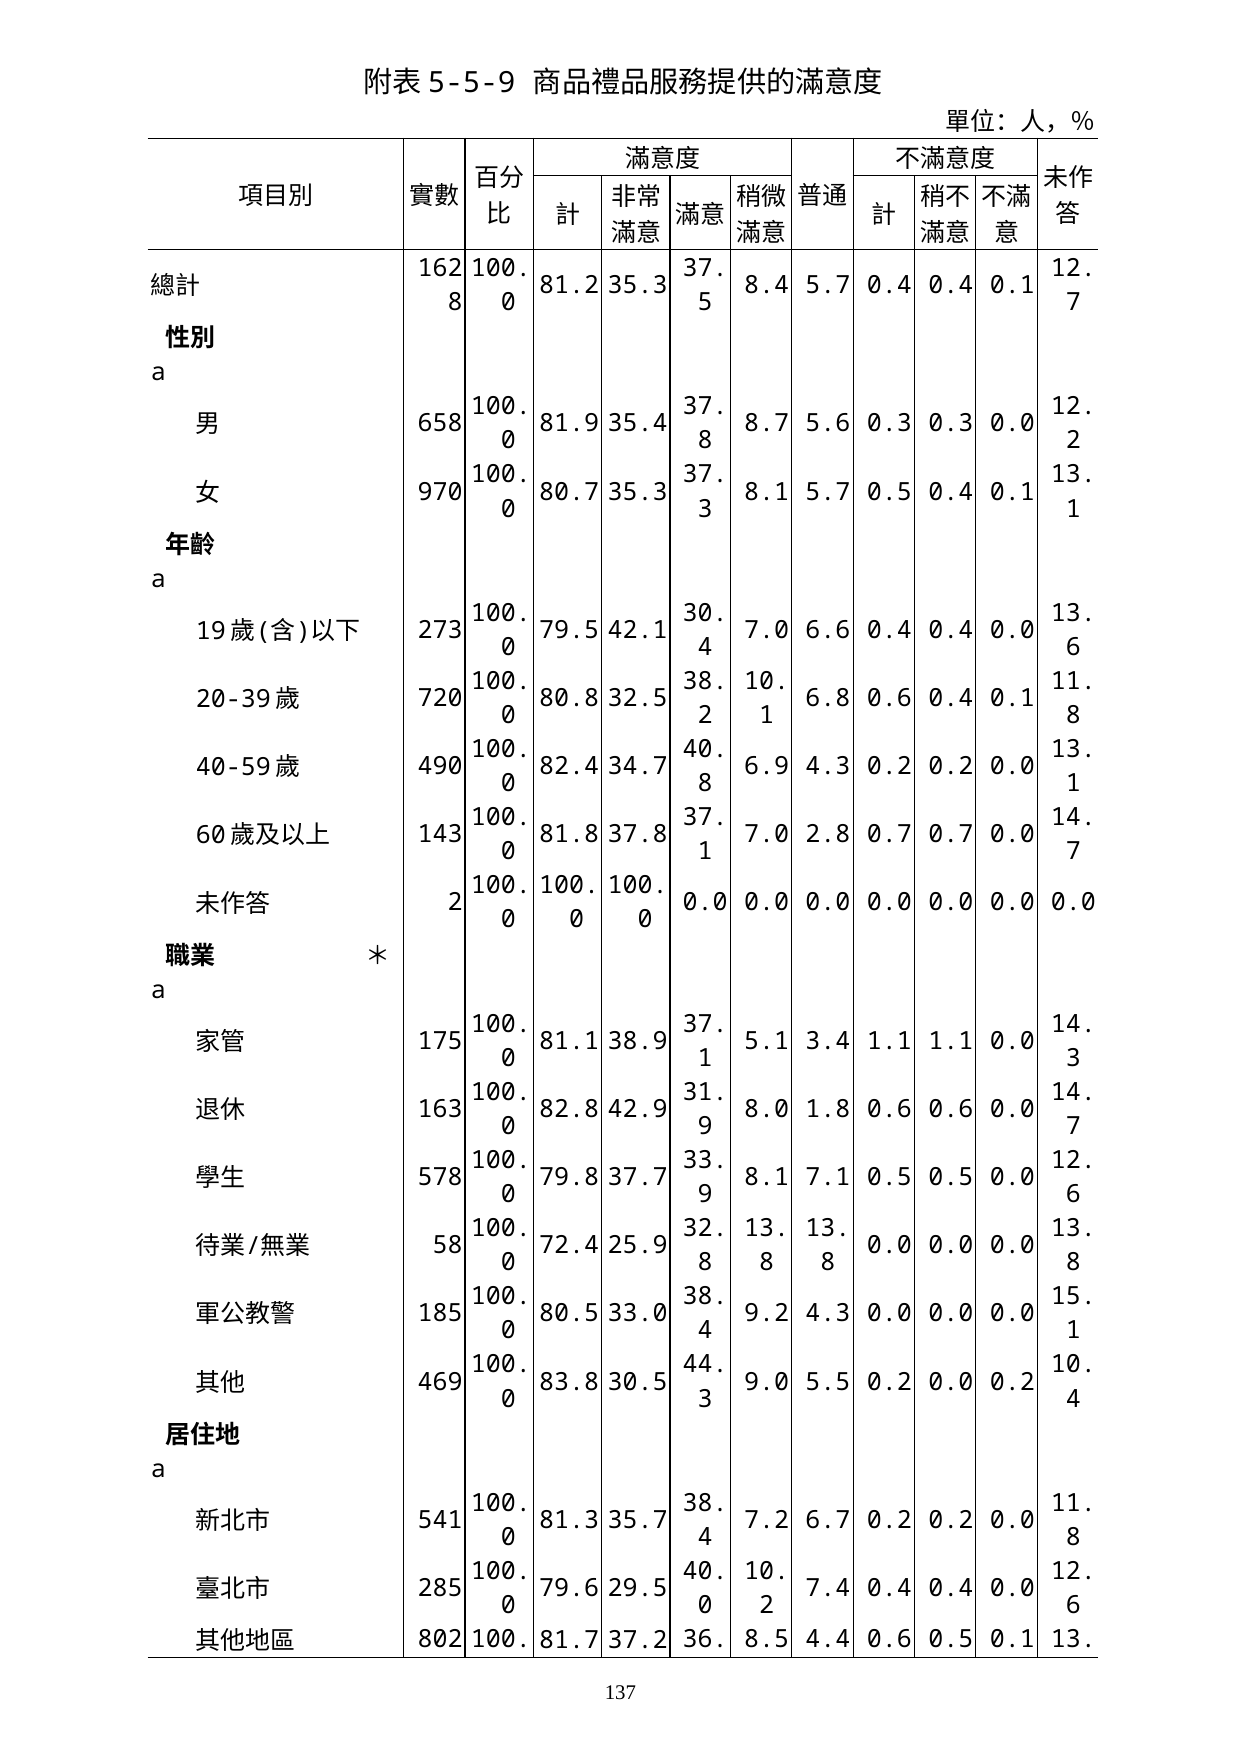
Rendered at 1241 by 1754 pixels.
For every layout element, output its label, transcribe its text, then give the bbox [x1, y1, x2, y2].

table_cell [915, 1414, 975, 1484]
table_cell [534, 524, 601, 594]
table_cell 0.4 [854, 1553, 914, 1621]
table_cell 0.3 [915, 388, 975, 456]
table_cell 100.0 [466, 1485, 533, 1553]
table_cell [792, 318, 853, 388]
table_cell 81.2 [534, 250, 601, 318]
table_cell [976, 1414, 1037, 1484]
table_cell 性別 a [148, 318, 403, 388]
table_cell 6.7 [792, 1485, 853, 1553]
table_cell 60歲及以上 [148, 799, 403, 867]
table_cell 0.6 [915, 1074, 975, 1142]
table_cell 37.2 [602, 1621, 669, 1657]
table_cell 35.4 [602, 388, 669, 456]
table_cell 14.7 [1038, 1074, 1098, 1142]
table_cell 0.0 [915, 1346, 975, 1414]
table_cell 0.7 [915, 799, 975, 867]
table_cell 9.2 [731, 1278, 791, 1346]
table_cell [466, 318, 533, 388]
table_cell 0.4 [915, 663, 975, 731]
table_cell 2 [404, 867, 464, 935]
table_cell [1038, 935, 1098, 1006]
table_cell 12.6 [1038, 1553, 1098, 1621]
table_cell 0.1 [976, 1621, 1037, 1657]
table_cell [915, 935, 975, 1006]
table_cell 單位：人，％ [148, 101, 1098, 138]
table_cell 40-59歲 [148, 731, 403, 799]
table_cell 81.1 [534, 1006, 601, 1074]
table_cell 7.1 [792, 1142, 853, 1210]
table_cell 720 [404, 663, 464, 731]
table_cell 285 [404, 1553, 464, 1621]
table_cell 0.0 [976, 1210, 1037, 1278]
table_cell 100.0 [466, 867, 533, 935]
table_cell 38.4 [671, 1485, 730, 1553]
table_cell 13.1 [1038, 456, 1098, 524]
table_cell 0.0 [1038, 867, 1098, 935]
table_cell 0.3 [854, 388, 914, 456]
table_cell 0.0 [976, 731, 1037, 799]
table_cell 0.0 [731, 867, 791, 935]
table_cell 8.4 [731, 250, 791, 318]
table_cell 8.5 [731, 1621, 791, 1657]
table_cell [1038, 1414, 1098, 1484]
table_cell 未作答 [1038, 139, 1098, 248]
table_cell [602, 524, 669, 594]
table_cell 0.0 [854, 867, 914, 935]
table_cell [671, 935, 730, 1006]
table_cell 12.6 [1038, 1142, 1098, 1210]
table_cell 490 [404, 731, 464, 799]
table_cell 81.7 [534, 1621, 601, 1657]
table_cell 37.7 [602, 1142, 669, 1210]
table_cell 42.1 [602, 595, 669, 663]
table_cell 年齡 a [148, 524, 403, 594]
table_cell 5.1 [731, 1006, 791, 1074]
table_cell 42.9 [602, 1074, 669, 1142]
table_cell 5.7 [792, 250, 853, 318]
table_cell [1038, 318, 1098, 388]
table_cell 1.1 [854, 1006, 914, 1074]
table_cell 0.4 [854, 595, 914, 663]
table_cell [731, 318, 791, 388]
table_cell 80.5 [534, 1278, 601, 1346]
table_cell [466, 524, 533, 594]
table_cell 7.0 [731, 799, 791, 867]
table_cell 0.0 [976, 1006, 1037, 1074]
table_cell [854, 318, 914, 388]
table_cell 13.8 [1038, 1210, 1098, 1278]
table_cell 11.8 [1038, 663, 1098, 731]
table_cell 0.2 [915, 731, 975, 799]
table_cell 35.7 [602, 1485, 669, 1553]
table_cell 臺北市 [148, 1553, 403, 1621]
table_cell 25.9 [602, 1210, 669, 1278]
table_cell 6.8 [792, 663, 853, 731]
table_cell 100.0 [466, 799, 533, 867]
table_cell 0.4 [854, 250, 914, 318]
table_cell [976, 935, 1037, 1006]
table_cell 100.0 [534, 867, 601, 935]
table_cell 32.5 [602, 663, 669, 731]
table_cell 1.8 [792, 1074, 853, 1142]
table_cell [854, 1414, 914, 1484]
table_cell [602, 1414, 669, 1484]
table_cell 5.7 [792, 456, 853, 524]
table_cell 100.0 [466, 456, 533, 524]
table_cell 0.0 [976, 867, 1037, 935]
table_cell 0.6 [854, 663, 914, 731]
table_cell 19歲(含)以下 [148, 595, 403, 663]
table_cell [404, 524, 464, 594]
table_cell 163 [404, 1074, 464, 1142]
table_cell 81.8 [534, 799, 601, 867]
table_cell 稍微滿意 [731, 176, 791, 248]
table_cell 滿意度 [534, 139, 791, 175]
table_cell 469 [404, 1346, 464, 1414]
table_cell 新北市 [148, 1485, 403, 1553]
table_cell 185 [404, 1278, 464, 1346]
table_cell 7.4 [792, 1553, 853, 1621]
table_cell 100.0 [466, 250, 533, 318]
table_cell 項目別 [148, 139, 403, 248]
table_cell 待業/無業 [148, 1210, 403, 1278]
table_cell 0.5 [854, 456, 914, 524]
table_cell 學生 [148, 1142, 403, 1210]
table_cell [731, 935, 791, 1006]
table_cell 5.6 [792, 388, 853, 456]
table_cell 1628 [404, 250, 464, 318]
table_cell 0.2 [976, 1346, 1037, 1414]
table_cell 100.0 [466, 1006, 533, 1074]
table_cell 100. [466, 1621, 533, 1657]
table_cell 其他地區 [148, 1621, 403, 1657]
table_cell 稍不滿意 [915, 176, 975, 248]
table_cell 0.6 [854, 1074, 914, 1142]
table_cell [671, 1414, 730, 1484]
table_cell 100.0 [466, 1346, 533, 1414]
table_cell 0.4 [915, 250, 975, 318]
table_cell [404, 1414, 464, 1484]
table_cell 40.8 [671, 731, 730, 799]
table_cell 不滿意 [976, 176, 1037, 248]
table_cell 36. [671, 1621, 730, 1657]
table_cell 滿意 [671, 176, 730, 248]
table_cell 0.0 [671, 867, 730, 935]
table_cell 80.8 [534, 663, 601, 731]
table_cell 0.1 [976, 250, 1037, 318]
table_cell 0.0 [976, 388, 1037, 456]
table_cell 37.1 [671, 799, 730, 867]
table_cell 35.3 [602, 456, 669, 524]
table_cell [976, 318, 1037, 388]
table_cell [602, 318, 669, 388]
table_cell 0.2 [854, 731, 914, 799]
table_cell [404, 318, 464, 388]
table_cell [404, 935, 464, 1006]
table_cell 100.0 [602, 867, 669, 935]
table_cell [915, 318, 975, 388]
table_cell 不滿意度 [854, 139, 1037, 175]
table_cell 13.8 [792, 1210, 853, 1278]
table_cell 100.0 [466, 595, 533, 663]
table_cell [792, 935, 853, 1006]
table_cell 29.5 [602, 1553, 669, 1621]
table_cell 總計 [148, 250, 403, 318]
table_cell 13. [1038, 1621, 1098, 1657]
table_cell [731, 1414, 791, 1484]
table_cell 79.5 [534, 595, 601, 663]
table_cell 34.7 [602, 731, 669, 799]
table_cell 30.4 [671, 595, 730, 663]
table_cell 8.7 [731, 388, 791, 456]
table_cell 7.2 [731, 1485, 791, 1553]
table_cell [671, 318, 730, 388]
table_cell 12.7 [1038, 250, 1098, 318]
table_cell 0.0 [976, 1553, 1037, 1621]
table_cell 10.2 [731, 1553, 791, 1621]
table_cell 100.0 [466, 1074, 533, 1142]
table_cell 0.0 [915, 867, 975, 935]
table_cell 37.5 [671, 250, 730, 318]
table_cell 80.7 [534, 456, 601, 524]
table_cell 3.4 [792, 1006, 853, 1074]
table_cell 6.6 [792, 595, 853, 663]
table_cell 0.2 [854, 1485, 914, 1553]
table_cell 175 [404, 1006, 464, 1074]
table_cell 40.0 [671, 1553, 730, 1621]
table_cell [534, 318, 601, 388]
table_cell 100.0 [466, 1210, 533, 1278]
table_cell 81.9 [534, 388, 601, 456]
table_cell 658 [404, 388, 464, 456]
table_cell 實數 [404, 139, 464, 248]
table_cell 家管 [148, 1006, 403, 1074]
table_cell 4.3 [792, 731, 853, 799]
table_cell 578 [404, 1142, 464, 1210]
table_cell 0.2 [915, 1485, 975, 1553]
table_cell 72.4 [534, 1210, 601, 1278]
table_cell 13.8 [731, 1210, 791, 1278]
table_cell 38.2 [671, 663, 730, 731]
table_cell 37.8 [602, 799, 669, 867]
table_cell 0.0 [976, 1485, 1037, 1553]
table_cell 0.0 [854, 1210, 914, 1278]
table_cell 女 [148, 456, 403, 524]
table_cell 20-39歲 [148, 663, 403, 731]
table_cell 32.8 [671, 1210, 730, 1278]
table_cell 6.9 [731, 731, 791, 799]
table_cell 0.4 [915, 595, 975, 663]
table_cell 11.8 [1038, 1485, 1098, 1553]
table_cell 0.7 [854, 799, 914, 867]
table_cell 退休 [148, 1074, 403, 1142]
table_cell 100.0 [466, 1142, 533, 1210]
table_cell 802 [404, 1621, 464, 1657]
table_cell 10.4 [1038, 1346, 1098, 1414]
table_cell 0.5 [915, 1142, 975, 1210]
table_cell 0.1 [976, 663, 1037, 731]
table_cell 38.4 [671, 1278, 730, 1346]
table_cell [534, 1414, 601, 1484]
table_cell 0.0 [976, 1278, 1037, 1346]
table_cell 1.1 [915, 1006, 975, 1074]
table_cell [1038, 524, 1098, 594]
table_cell 0.5 [915, 1621, 975, 1657]
table_cell 35.3 [602, 250, 669, 318]
table_cell 33.9 [671, 1142, 730, 1210]
table_cell 普通 [792, 139, 853, 248]
table_cell 計 [534, 176, 601, 248]
table_cell 14.3 [1038, 1006, 1098, 1074]
table_cell 273 [404, 595, 464, 663]
table_cell 8.1 [731, 456, 791, 524]
table_cell 33.0 [602, 1278, 669, 1346]
table_cell 100.0 [466, 388, 533, 456]
table_cell 15.1 [1038, 1278, 1098, 1346]
table_cell 非常滿意 [602, 176, 669, 248]
table_cell 0.0 [976, 1074, 1037, 1142]
table_cell 100.0 [466, 1553, 533, 1621]
table_cell 79.6 [534, 1553, 601, 1621]
table_cell [915, 524, 975, 594]
table_header 附表5-5-9 商品禮品服務提供的滿意度 [148, 59, 1098, 101]
table_cell 30.5 [602, 1346, 669, 1414]
table_cell 82.8 [534, 1074, 601, 1142]
table_cell [731, 524, 791, 594]
table_cell [671, 524, 730, 594]
table_cell 0.5 [854, 1142, 914, 1210]
table_cell 7.0 [731, 595, 791, 663]
table_cell [792, 1414, 853, 1484]
table_cell 計 [854, 176, 914, 248]
table_cell 0.0 [976, 1142, 1037, 1210]
table_cell [854, 935, 914, 1006]
table_cell 4.4 [792, 1621, 853, 1657]
table_cell 4.3 [792, 1278, 853, 1346]
table_cell 12.2 [1038, 388, 1098, 456]
table_cell 8.1 [731, 1142, 791, 1210]
table_cell 0.4 [915, 456, 975, 524]
table_cell 0.0 [854, 1278, 914, 1346]
table_cell 0.1 [976, 456, 1037, 524]
table_cell [466, 935, 533, 1006]
table_cell 0.4 [915, 1553, 975, 1621]
table_cell 0.0 [915, 1210, 975, 1278]
table_cell 143 [404, 799, 464, 867]
table_cell 0.0 [976, 799, 1037, 867]
table_cell 79.8 [534, 1142, 601, 1210]
table_cell 百分比 [466, 139, 533, 248]
table_cell 5.5 [792, 1346, 853, 1414]
table_cell [976, 524, 1037, 594]
table_cell 31.9 [671, 1074, 730, 1142]
table_cell 44.3 [671, 1346, 730, 1414]
table_cell 38.9 [602, 1006, 669, 1074]
table_cell 13.1 [1038, 731, 1098, 799]
table_cell 100.0 [466, 1278, 533, 1346]
table_cell [854, 524, 914, 594]
table_cell [792, 524, 853, 594]
table_cell 軍公教警 [148, 1278, 403, 1346]
table_cell 0.0 [792, 867, 853, 935]
table_cell [602, 935, 669, 1006]
table_cell 13.6 [1038, 595, 1098, 663]
table_cell 2.8 [792, 799, 853, 867]
table_cell 0.6 [854, 1621, 914, 1657]
table_cell 37.8 [671, 388, 730, 456]
table_cell 其他 [148, 1346, 403, 1414]
table_cell 9.0 [731, 1346, 791, 1414]
table_cell 100.0 [466, 663, 533, 731]
table_cell 82.4 [534, 731, 601, 799]
table_cell 職業 ＊a [148, 935, 403, 1006]
table_cell 0.0 [915, 1278, 975, 1346]
table_cell 男 [148, 388, 403, 456]
table_cell 0.0 [976, 595, 1037, 663]
table_cell 58 [404, 1210, 464, 1278]
table_cell 541 [404, 1485, 464, 1553]
table_cell [466, 1414, 533, 1484]
table_cell 100.0 [466, 731, 533, 799]
table_cell 37.1 [671, 1006, 730, 1074]
table_cell 14.7 [1038, 799, 1098, 867]
table_cell 8.0 [731, 1074, 791, 1142]
table_cell [534, 935, 601, 1006]
table_cell 未作答 [148, 867, 403, 935]
table_cell 81.3 [534, 1485, 601, 1553]
table_cell 10.1 [731, 663, 791, 731]
table_cell 970 [404, 456, 464, 524]
table_cell 0.2 [854, 1346, 914, 1414]
table_cell 37.3 [671, 456, 730, 524]
table_cell 83.8 [534, 1346, 601, 1414]
table_cell 居住地 a [148, 1414, 403, 1484]
